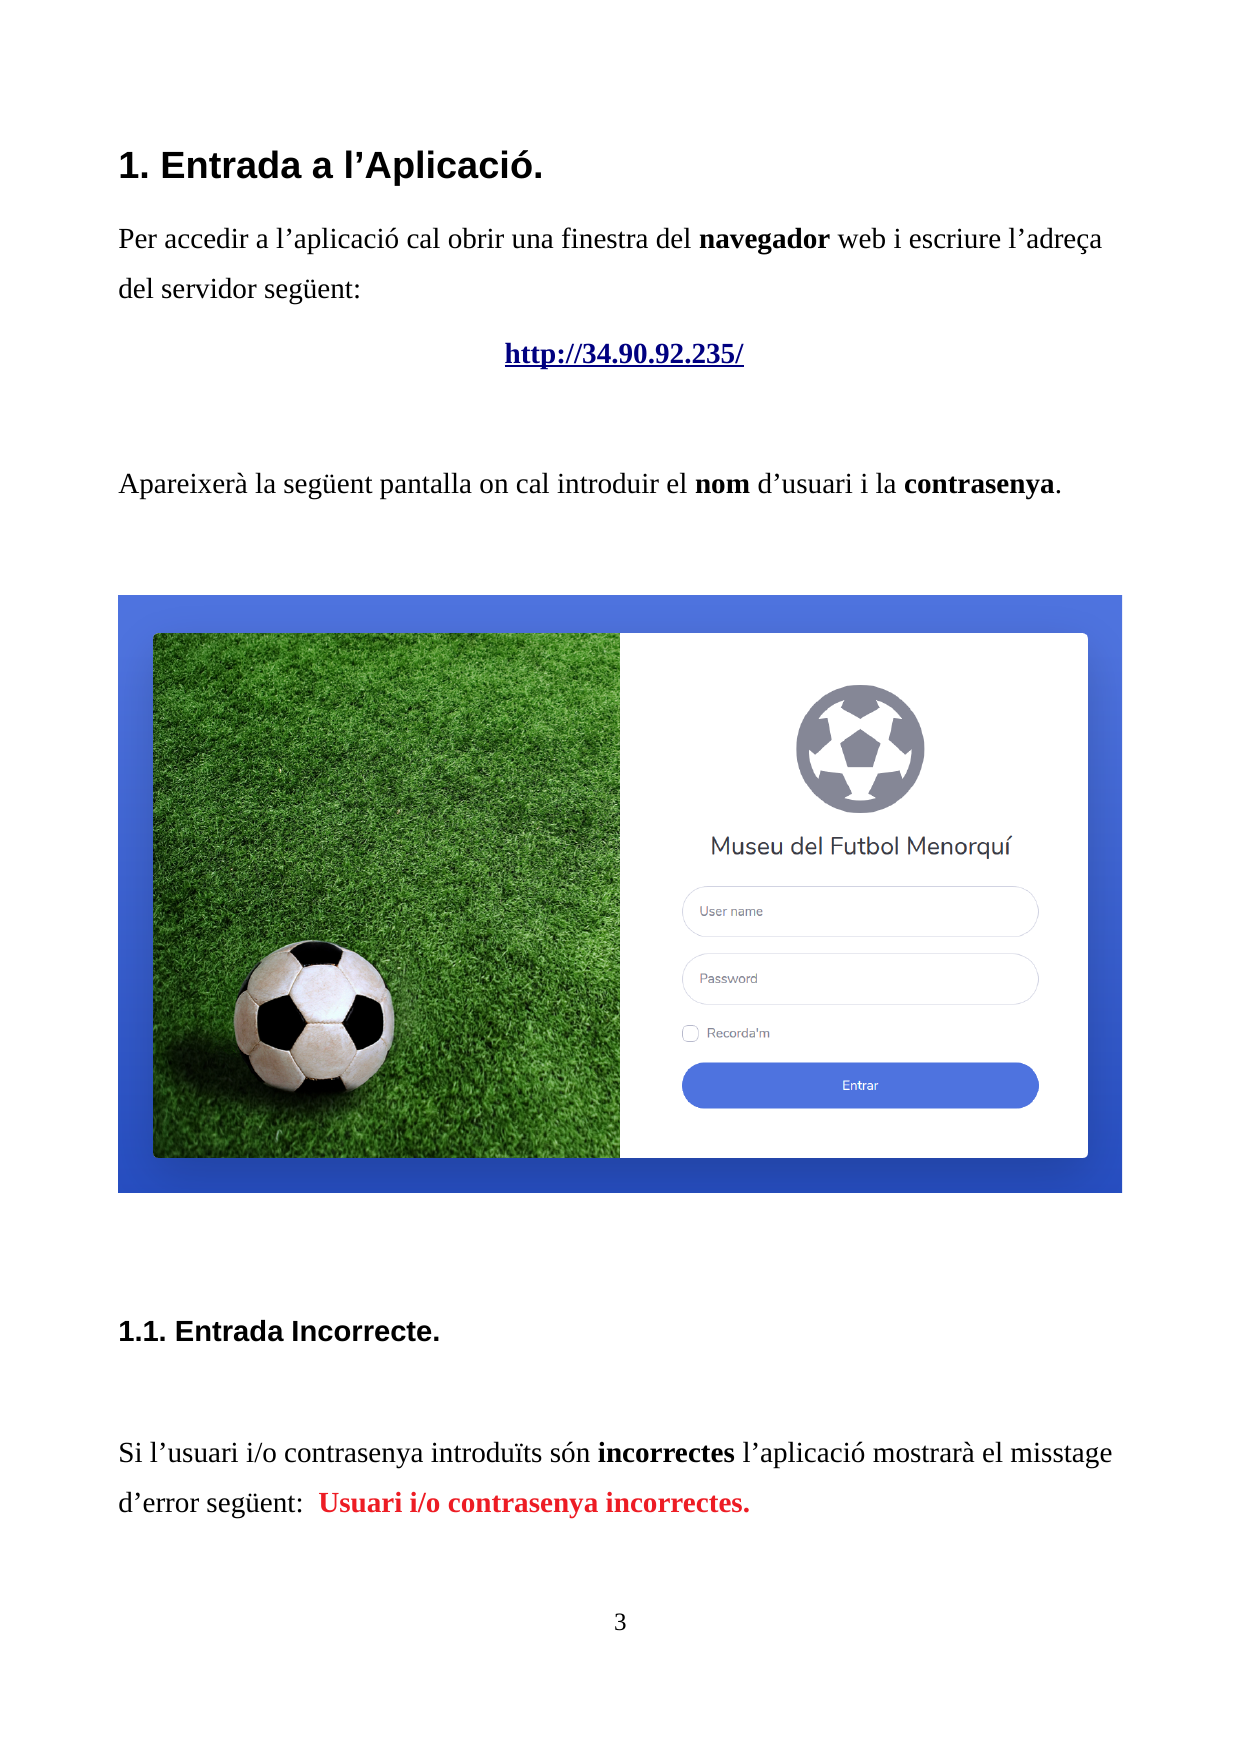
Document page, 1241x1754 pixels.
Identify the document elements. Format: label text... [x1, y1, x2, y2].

text Per accedir a l’aplicació cal obrir una finestra del navegador web i escriure l’adreça del servidor següent: [118, 221, 1122, 305]
text Si l’usuari i/o contrasenya introduïts són incorrectes l’aplicació mostrarà el misstage d’error següent: Usuari i/o contrasenya incorrectes. [118, 1435, 1122, 1519]
picture [118, 595, 1123, 1193]
text http://34.90.92.235/ [118, 336, 1122, 370]
subtitle 1. Entrada a l’Aplicació. [118, 143, 1122, 187]
table_header [118, 1193, 1122, 1236]
subtitle 1.1. Entrada Incorrecte. [118, 1314, 1122, 1348]
text Apareixerà la següent pantalla on cal introduir el nom d’usuari i la contrasenya. [118, 466, 1122, 499]
